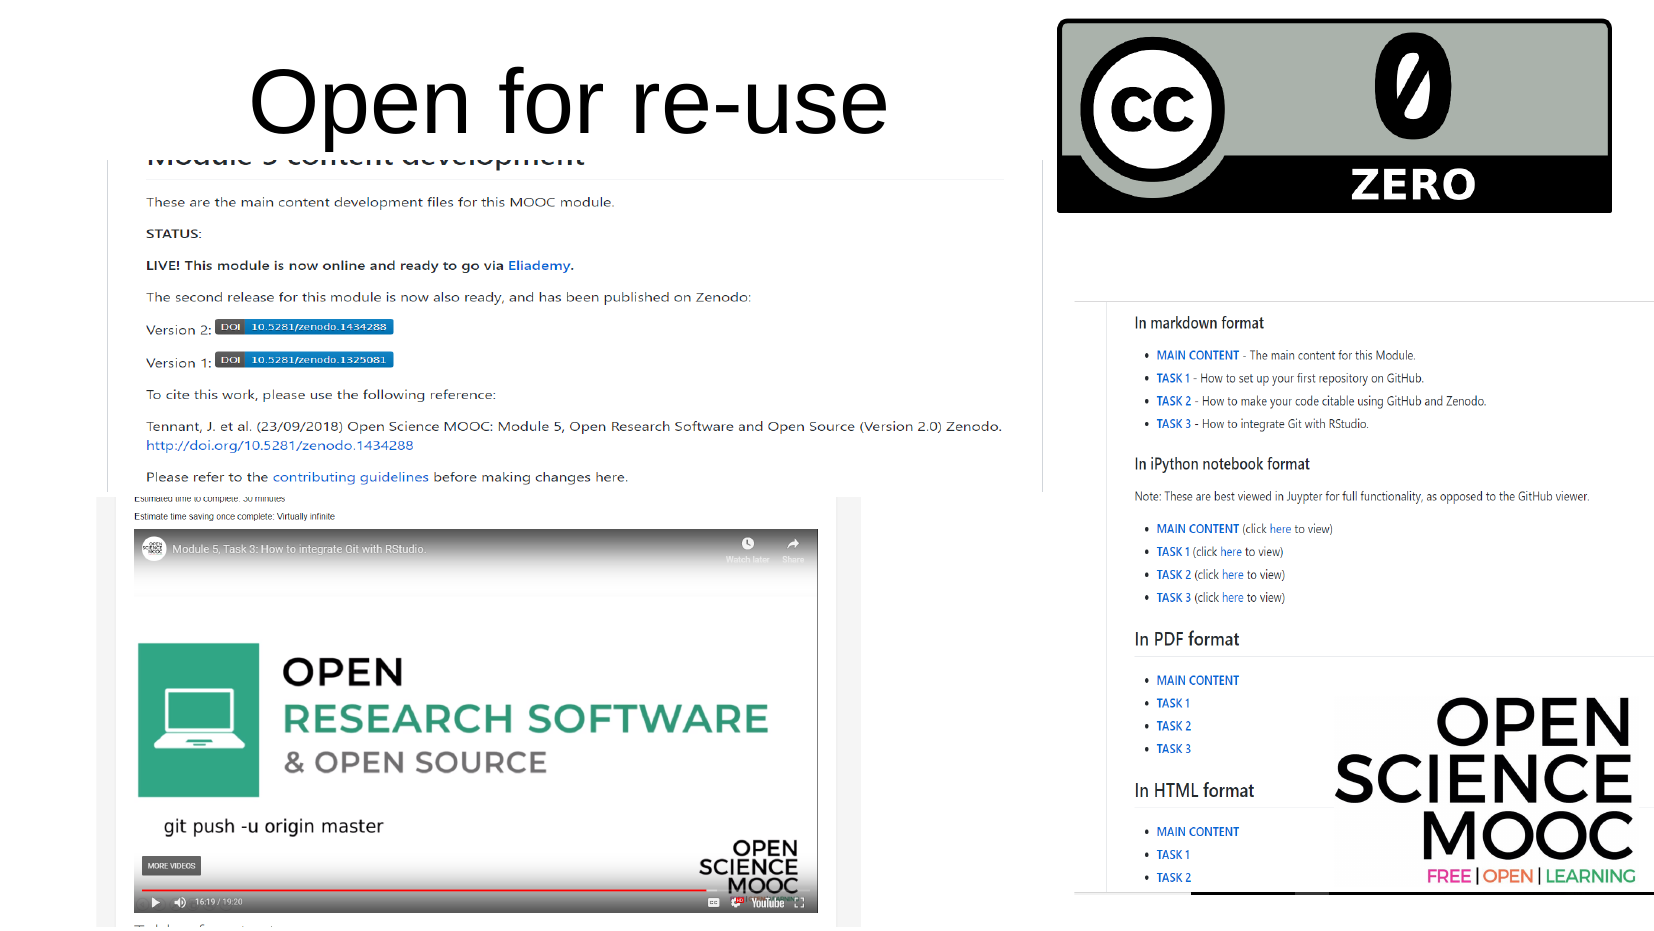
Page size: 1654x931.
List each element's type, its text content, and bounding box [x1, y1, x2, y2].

picture [65, 17, 1654, 895]
title Open for re-use [0, 19, 1057, 175]
picture [96, 497, 861, 927]
